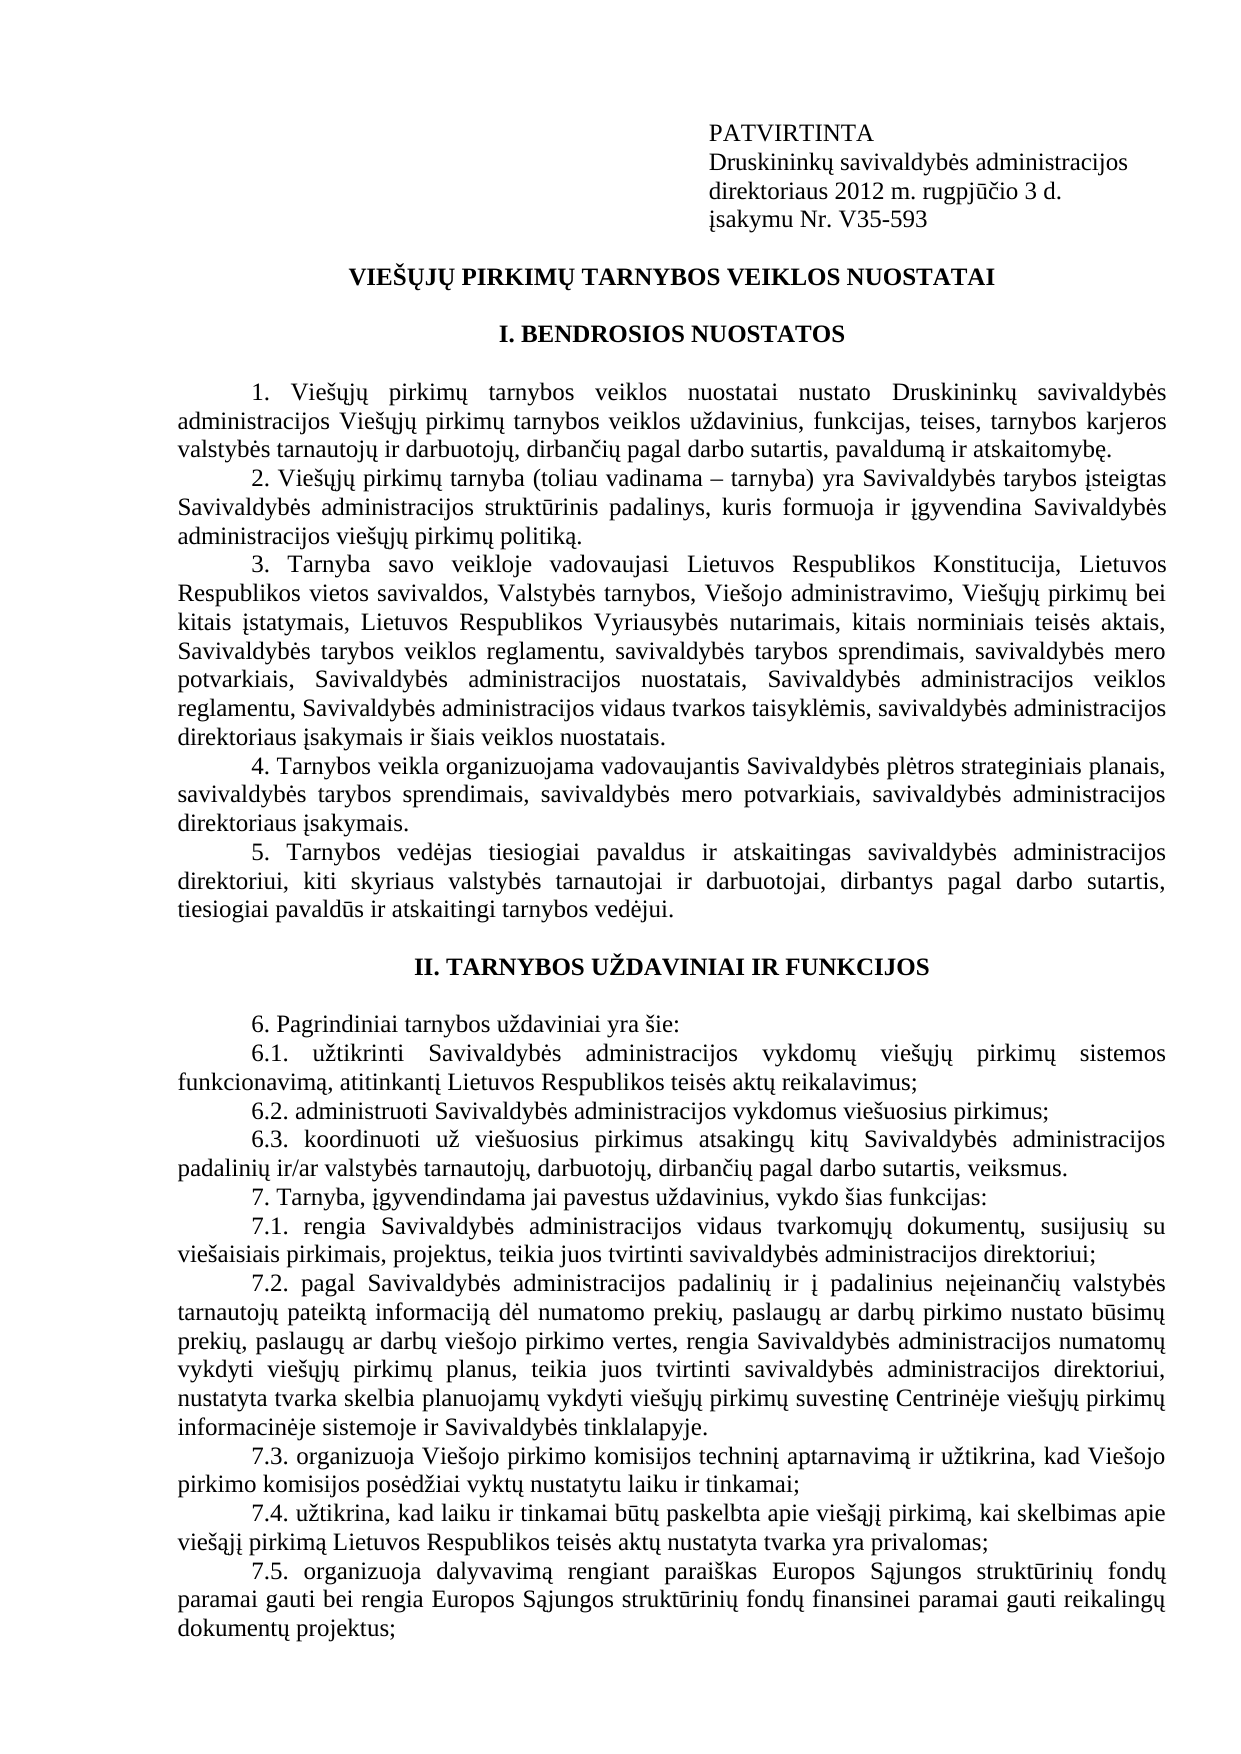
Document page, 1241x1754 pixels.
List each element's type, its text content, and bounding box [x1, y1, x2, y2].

text 2. Viešųjų pirkimų tarnyba (toliau vadinama – tarnyba) yra Savivaldybės tarybos įsteigtas Savivaldybės administracijos struktūrinis padalinys, kuris formuoja ir įgyvendina Savivaldybės administracijos viešųjų pirkimų politiką. [177, 463, 1167, 549]
text PATVIRTINTA [709, 118, 1167, 147]
text direktoriaus 2012 m. rugpjūčio 3 d. [709, 176, 1167, 204]
text 7.5. organizuoja dalyvavimą rengiant paraiškas Europos Sąjungos struktūrinių fondų paramai gauti bei rengia Europos Sąjungos struktūrinių fondų finansinei paramai gauti reikalingų dokumentų projektus; [177, 1556, 1167, 1642]
text įsakymu Nr. V35-593 [709, 204, 1167, 233]
text 7.2. pagal Savivaldybės administracijos padalinių ir į padalinius neįeinančių valstybės tarnautojų pateiktą informaciją dėl numatomo prekių, paslaugų ar darbų pirkimo nustato būsimų prekių, paslaugų ar darbų viešojo pirkimo vertes, rengia Savivaldybės administracijos numatomų vykdyti viešųjų pirkimų planus, teikia juos tvirtinti savivaldybės administracijos direktoriui, nustatyta tvarka skelbia planuojamų vykdyti viešųjų pirkimų suvestinę Centrinėje viešųjų pirkimų informacinėje sistemoje ir Savivaldybės tinklalapyje. [177, 1268, 1167, 1441]
text 7.3. organizuoja Viešojo pirkimo komisijos techninį aptarnavimą ir užtikrina, kad Viešojo pirkimo komisijos posėdžiai vyktų nustatytu laiku ir tinkamai; [177, 1441, 1167, 1498]
text 6. Pagrindiniai tarnybos uždaviniai yra šie: [177, 1009, 1167, 1038]
text 7.4. užtikrina, kad laiku ir tinkamai būtų paskelbta apie viešąjį pirkimą, kai skelbimas apie viešąjį pirkimą Lietuvos Respublikos teisės aktų nustatyta tvarka yra privalomas; [177, 1498, 1167, 1556]
text 5. Tarnybos vedėjas tiesiogiai pavaldus ir atskaitingas savivaldybės administracijos direktoriui, kiti skyriaus valstybės tarnautojai ir darbuotojai, dirbantys pagal darbo sutartis, tiesiogiai pavaldūs ir atskaitingi tarnybos vedėjui. [177, 837, 1167, 923]
text 6.2. administruoti Savivaldybės administracijos vykdomus viešuosius pirkimus; [177, 1096, 1167, 1124]
text 7. Tarnyba, įgyvendindama jai pavestus uždavinius, vykdo šias funkcijas: [177, 1182, 1167, 1211]
text 4. Tarnybos veikla organizuojama vadovaujantis Savivaldybės plėtros strateginiais planais, savivaldybės tarybos sprendimais, savivaldybės mero potvarkiais, savivaldybės administracijos direktoriaus įsakymais. [177, 751, 1167, 837]
text 3. Tarnyba savo veikloje vadovaujasi Lietuvos Respublikos Konstitucija, Lietuvos Respublikos vietos savivaldos, Valstybės tarnybos, Viešojo administravimo, Viešųjų pirkimų bei kitais įstatymais, Lietuvos Respublikos Vyriausybės nutarimais, kitais norminiais teisės aktais, Savivaldybės tarybos veiklos reglamentu, savivaldybės tarybos sprendimais, savivaldybės mero potvarkiais, Savivaldybės administracijos nuostatais, Savivaldybės administracijos veiklos reglamentu, Savivaldybės administracijos vidaus tvarkos taisyklėmis, savivaldybės administracijos direktoriaus įsakymais ir šiais veiklos nuostatais. [177, 549, 1167, 751]
text 1. Viešųjų pirkimų tarnybos veiklos nuostatai nustato Druskininkų savivaldybės administracijos Viešųjų pirkimų tarnybos veiklos uždavinius, funkcijas, teises, tarnybos karjeros valstybės tarnautojų ir darbuotojų, dirbančių pagal darbo sutartis, pavaldumą ir atskaitomybę. [177, 377, 1167, 463]
text VIEŠŲJŲ PIRKIMŲ TARNYBOS VEIKLOS NUOSTATAI [177, 262, 1167, 291]
text 7.1. rengia Savivaldybės administracijos vidaus tvarkomųjų dokumentų, susijusių su viešaisiais pirkimais, projektus, teikia juos tvirtinti savivaldybės administracijos direktoriui; [177, 1211, 1167, 1268]
text Druskininkų savivaldybės administracijos [709, 147, 1167, 176]
text I. BENDROSIOS NUOSTATOS [177, 319, 1167, 348]
text 6.1. užtikrinti Savivaldybės administracijos vykdomų viešųjų pirkimų sistemos funkcionavimą, atitinkantį Lietuvos Respublikos teisės aktų reikalavimus; [177, 1038, 1167, 1096]
text II. TARNYBOS UŽDAVINIAI IR FUNKCIJOS [177, 952, 1167, 981]
text 6.3. koordinuoti už viešuosius pirkimus atsakingų kitų Savivaldybės administracijos padalinių ir/ar valstybės tarnautojų, darbuotojų, dirbančių pagal darbo sutartis, veiksmus. [177, 1124, 1167, 1182]
